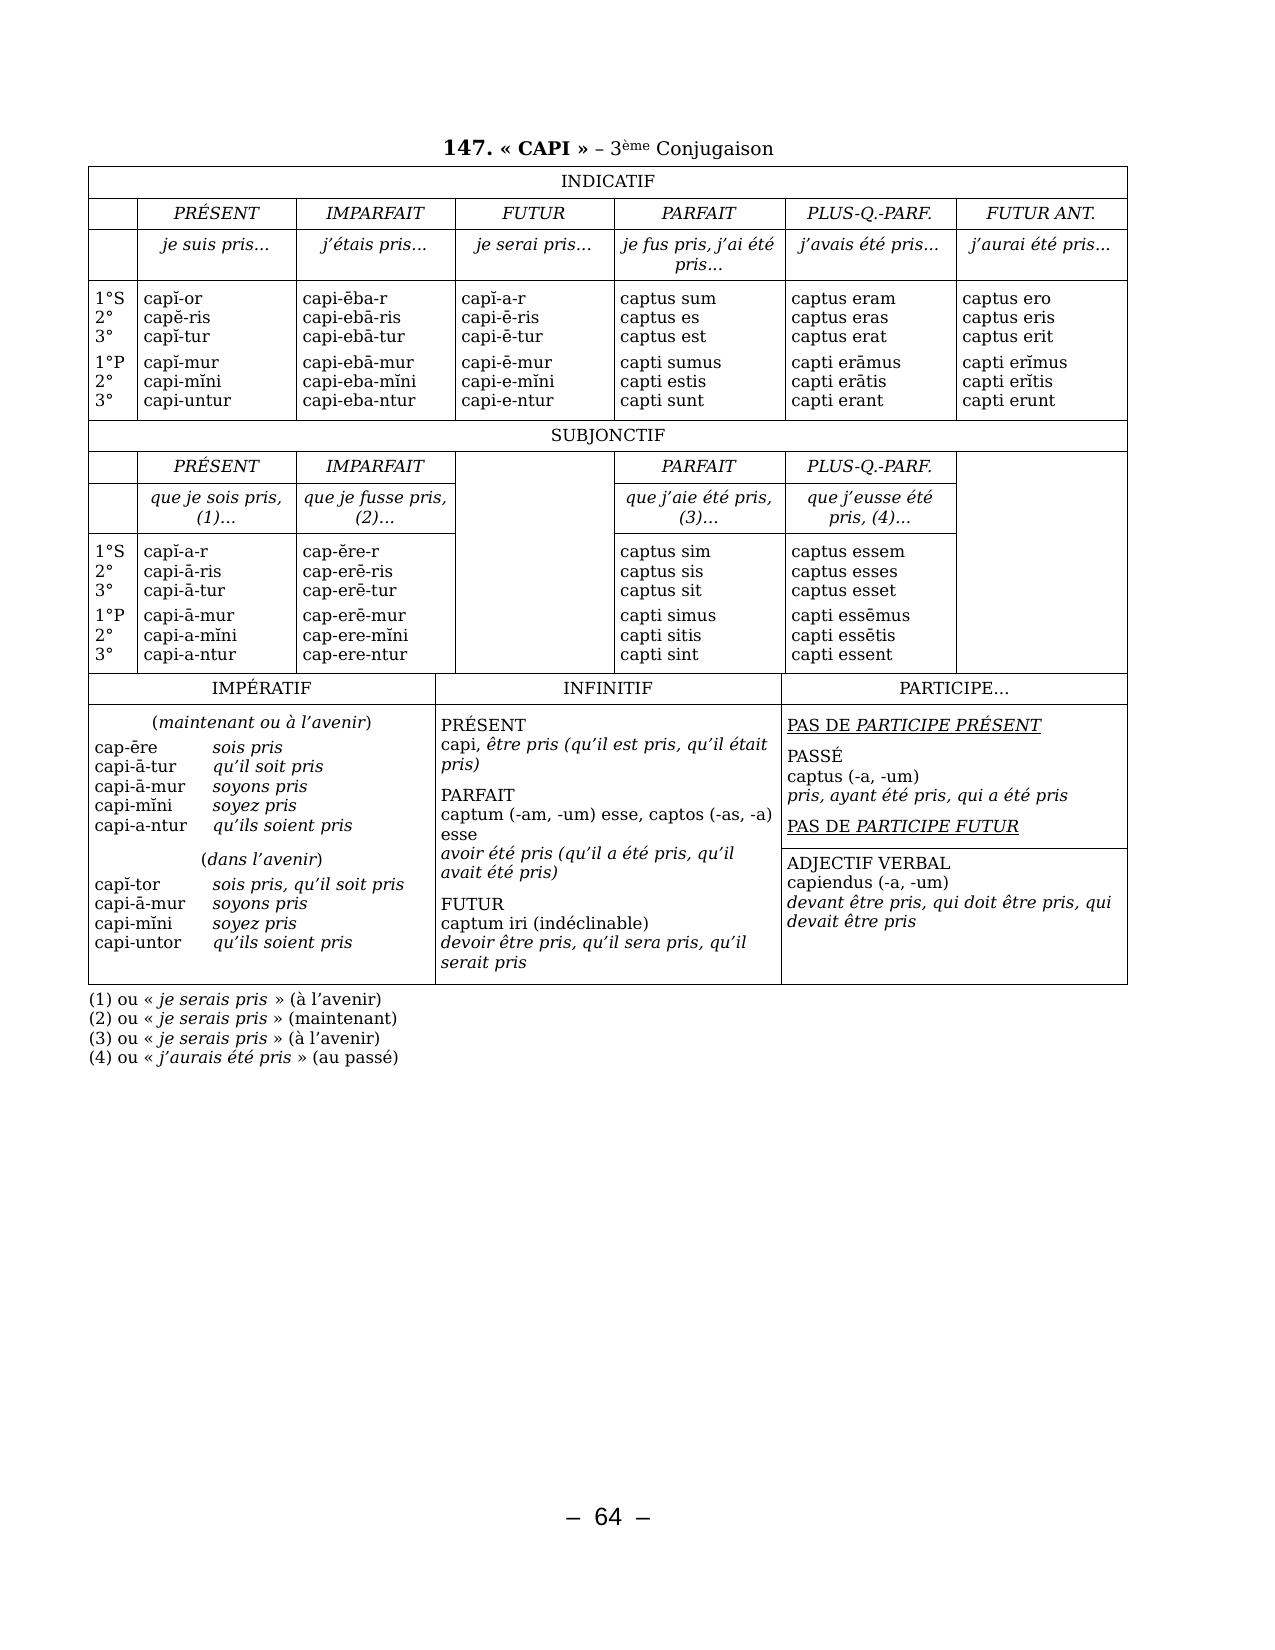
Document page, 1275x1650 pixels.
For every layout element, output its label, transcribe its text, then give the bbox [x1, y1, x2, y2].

table_cell 1°S 2° 3° 1°P 2° 3° [89, 534, 137, 673]
table_cell que j’eusse été pris, (4)... [786, 484, 956, 533]
table_cell que je sois pris, (1)... [138, 484, 296, 533]
table_cell PRÉSENT [138, 199, 296, 229]
table_cell PARFAIT [615, 452, 785, 482]
table_cell [957, 452, 1127, 673]
table_cell IMPARFAIT [297, 452, 455, 482]
table_cell PAS DE PARTICIPE PRÉSENT PASSÉ captus (-a, -um) pris, ayant été pris, qui a été pris PAS DE PARTICIPE FUTUR [782, 705, 1127, 848]
table_cell PRÉSENT capi, être pris (qu’il est pris, qu’il était pris) PARFAIT captum (-am, -um) esse, captos (-as, -a) esse avoir été pris (qu’il a été pris, qu’il avait été pris) FUTUR captum iri (indéclinable) devoir être pris, qu’il sera pris, qu’il serait pris [436, 705, 781, 984]
table_cell PLUS-Q.-PARF. [786, 452, 956, 482]
table_cell captus eram captus eras captus erat capti erāmus capti erātis capti erant [786, 281, 956, 419]
table_cell PLUS-Q.-PARF. [786, 199, 956, 229]
table_cell (maintenant ou à l’avenir) cap-ēre sois pris capi-ā-tur qu’il soit pris capi-ā-mur soyons pris capi-mĭni soyez pris capi-a-ntur qu’ils soient pris (dans l’avenir) capĭ-tor sois pris, qu’il soit pris capi-ā-mur soyons pris capi-mĭni soyez pris capi-untor qu’ils soient pris [89, 705, 435, 984]
table_cell capĭ-a-r capi-ā-ris capi-ā-tur capi-ā-mur capi-a-mĭni capi-a-ntur [138, 534, 296, 673]
table_cell 1°S 2° 3° 1°P 2° 3° [89, 281, 137, 419]
table_cell IMPARFAIT [297, 199, 455, 229]
table_cell captus ero captus eris captus erit capti erĭmus capti erĭtis capti erunt [957, 281, 1127, 419]
table_cell que j’aie été pris, (3)... [615, 484, 785, 533]
table_cell [89, 199, 137, 229]
table_cell [89, 484, 137, 533]
table_cell captus sim captus sis captus sit capti simus capti sitis capti sint [615, 534, 785, 673]
table_header PARTICIPE... [782, 674, 1127, 704]
table_cell je suis pris... [138, 230, 296, 280]
table_cell [89, 230, 137, 280]
table_cell FUTUR ANT. [957, 199, 1127, 229]
table_cell j’aurai été pris... [957, 230, 1127, 280]
table_cell captus sum captus es captus est capti sumus capti estis capti sunt [615, 281, 785, 419]
table_cell que je fusse pris, (2)... [297, 484, 455, 533]
table_cell [456, 452, 614, 673]
table_cell cap-ĕre-r cap-erē-ris cap-erē-tur cap-erē-mur cap-ere-mĭni cap-ere-ntur [297, 534, 455, 673]
table_cell [89, 452, 137, 482]
table_header SUBJONCTIF [89, 421, 1127, 451]
table_cell PRÉSENT [138, 452, 296, 482]
table_cell capĭ-a-r capi-ē-ris capi-ē-tur capi-ē-mur capi-e-mĭni capi-e-ntur [456, 281, 614, 419]
table_header INDICATIF [89, 167, 1127, 198]
text (1) ou « je serais pris » (à l’avenir) (2) ou « je serais pris » (maintenant) (3) ou « je serais pris » (à l’avenir) (4) ou « j’aurais été pris » (au passé) [88, 990, 1127, 1067]
table_cell ADJECTIF VERBAL capiendus (-a, -um) devant être pris, qui doit être pris, qui devait être pris [782, 849, 1127, 984]
table_cell je serai pris... [456, 230, 614, 280]
table_cell captus essem captus esses captus esset capti essēmus capti essētis capti essent [786, 534, 956, 673]
table_header IMPÉRATIF [89, 674, 435, 704]
table_cell je fus pris, j’ai été pris... [615, 230, 785, 280]
table_cell capĭ-or capĕ-ris capĭ-tur capĭ-mur capi-mĭni capi-untur [138, 281, 296, 419]
table_cell j’avais été pris... [786, 230, 956, 280]
table_cell FUTUR [456, 199, 614, 229]
table_cell capi-ēba-r capi-ebā-ris capi-ebā-tur capi-ebā-mur capi-eba-mĭni capi-eba-ntur [297, 281, 455, 419]
table_cell PARFAIT [615, 199, 785, 229]
table_cell j’étais pris... [297, 230, 455, 280]
table_header INFINITIF [436, 674, 781, 704]
text 147. « CAPI » – 3ème Conjugaison [88, 136, 1127, 160]
